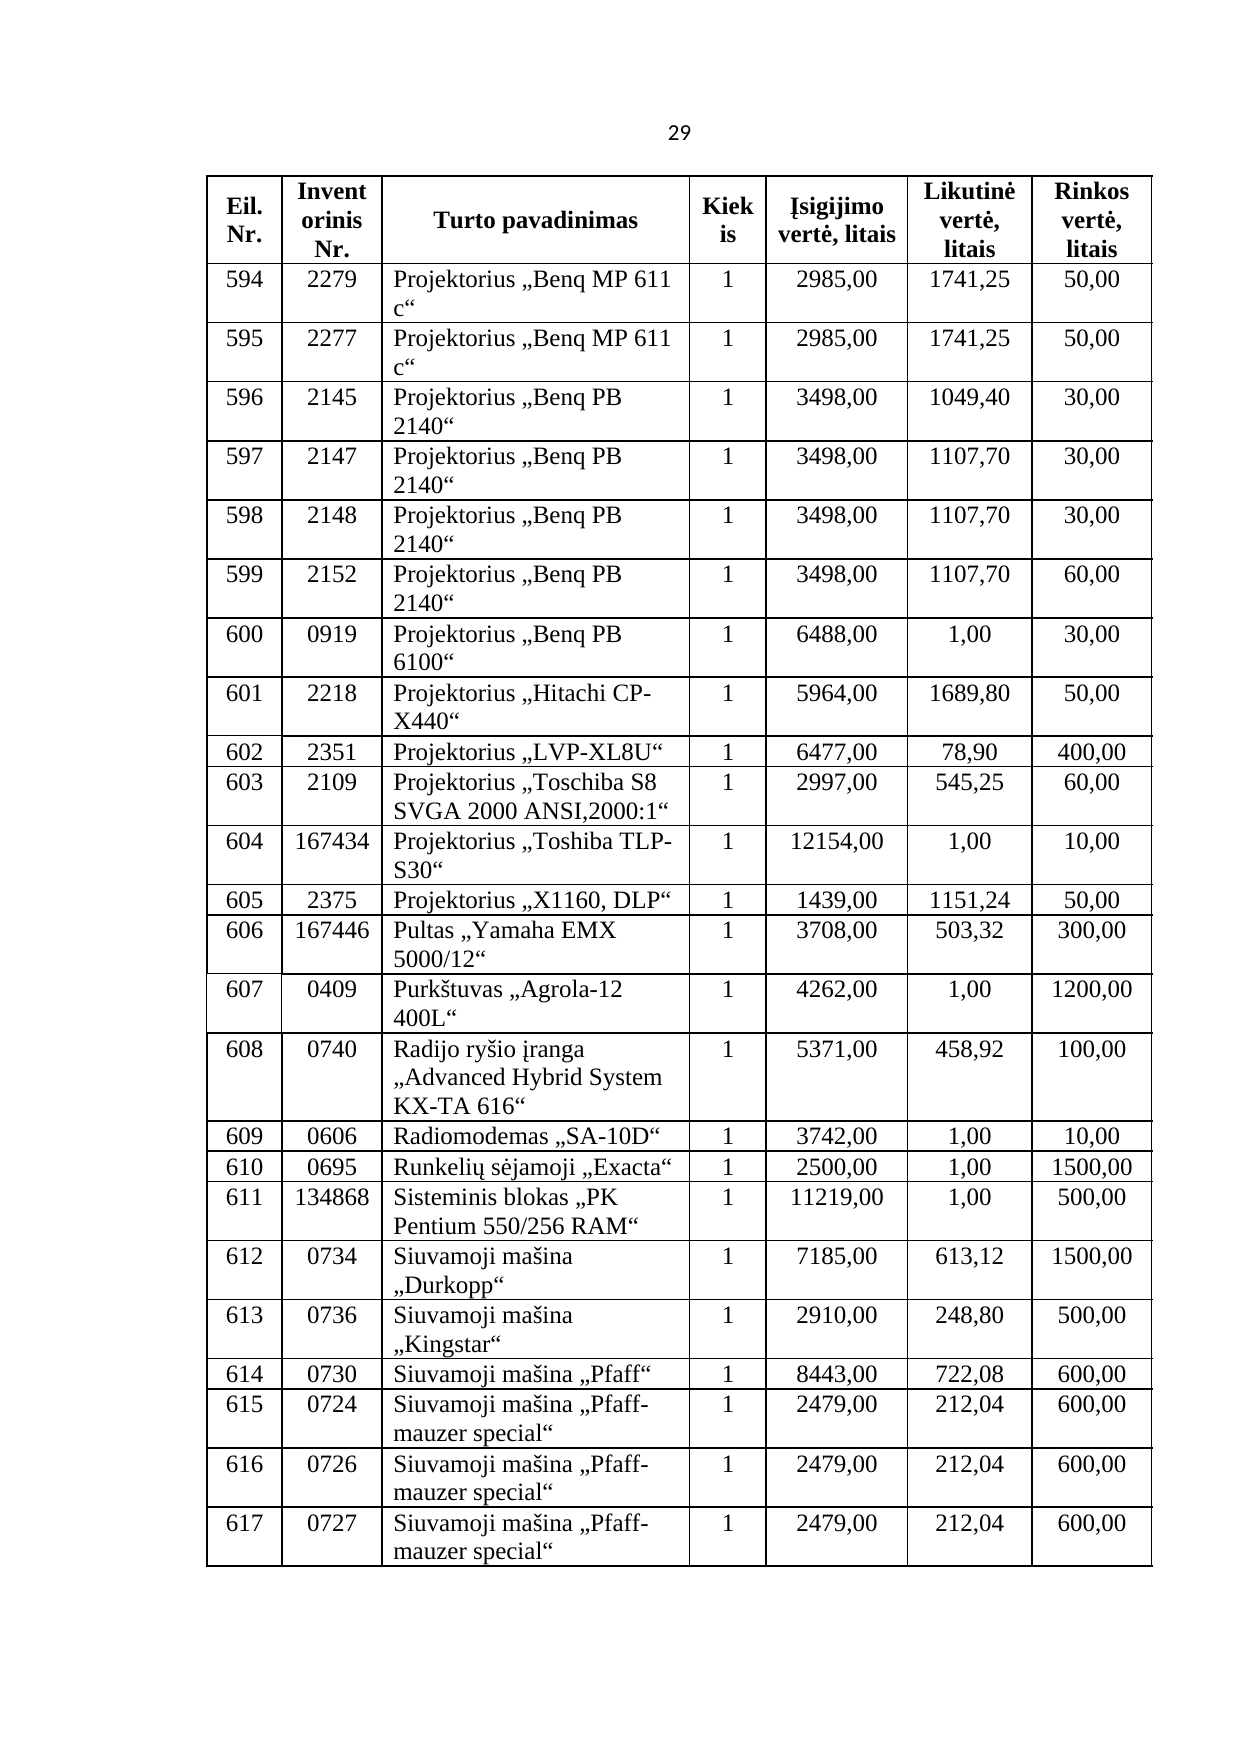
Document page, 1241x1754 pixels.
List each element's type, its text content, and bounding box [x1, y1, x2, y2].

table_cell 1107,70 [908, 560, 1031, 617]
table_cell 134868 [283, 1182, 381, 1239]
table_cell 0740 [283, 1034, 381, 1120]
table_cell Siuvamoji mašina „Pfaff-mauzer special“ [383, 1449, 689, 1506]
table_cell 616 [208, 1449, 281, 1506]
table_header Inventorinis Nr. [283, 177, 381, 263]
table_cell 1 [690, 442, 765, 499]
table_cell 1 [690, 1508, 765, 1565]
table_cell 1 [690, 560, 765, 617]
table_cell 1 [690, 323, 765, 381]
table_cell 611 [208, 1182, 281, 1239]
table_cell 3708,00 [767, 916, 907, 973]
table_cell Projektorius „Benq MP 611 c“ [383, 323, 689, 381]
table_cell 1 [690, 767, 765, 824]
table_cell 2375 [283, 885, 381, 914]
table_cell 1 [690, 1241, 765, 1299]
table_cell 12154,00 [767, 826, 907, 884]
table_cell 30,00 [1033, 442, 1151, 499]
table_cell Siuvamoji mašina „Durkopp“ [383, 1241, 689, 1299]
table_cell 0919 [283, 619, 381, 676]
table_cell 212,04 [908, 1508, 1031, 1565]
table_cell 2279 [283, 264, 381, 322]
table_cell 1,00 [908, 619, 1031, 676]
table_cell 1,00 [908, 975, 1031, 1032]
table_cell 600 [208, 619, 281, 676]
table_cell 3498,00 [767, 501, 907, 558]
table_cell 6477,00 [767, 737, 907, 766]
table_cell 1107,70 [908, 442, 1031, 499]
table_cell 2218 [283, 678, 381, 735]
table_cell 500,00 [1033, 1300, 1151, 1358]
table_cell 2479,00 [767, 1449, 907, 1506]
table_cell 60,00 [1033, 560, 1151, 617]
table_cell 1 [690, 501, 765, 558]
table_cell 613 [208, 1300, 281, 1358]
table_cell 3498,00 [767, 382, 907, 440]
table_cell 11219,00 [767, 1182, 907, 1239]
table_cell 610 [208, 1152, 281, 1181]
table_cell Projektorius „Benq PB 2140“ [383, 382, 689, 440]
table_cell Projektorius „X1160, DLP“ [383, 885, 689, 914]
table_cell 1 [690, 678, 765, 735]
table_cell 1741,25 [908, 323, 1031, 381]
table_cell Pultas „Yamaha EMX 5000/12“ [383, 916, 689, 973]
table_cell 1 [690, 1034, 765, 1120]
table_cell Projektorius „Toshiba TLP-S30“ [383, 826, 689, 884]
table_cell 0736 [283, 1300, 381, 1358]
table_cell 2479,00 [767, 1390, 907, 1447]
table_cell 0734 [283, 1241, 381, 1299]
table_cell 1,00 [908, 1182, 1031, 1239]
table_cell 2997,00 [767, 767, 907, 824]
table_cell Radijo ryšio įranga „Advanced Hybrid System KX-TA 616“ [383, 1034, 689, 1120]
table_cell 1,00 [908, 1152, 1031, 1181]
table_cell 2109 [283, 767, 381, 824]
table_cell Projektorius „Hitachi CP-X440“ [383, 678, 689, 735]
table_cell Siuvamoji mašina „Kingstar“ [383, 1300, 689, 1358]
table_cell 2985,00 [767, 264, 907, 322]
table_cell 0409 [282, 975, 381, 1032]
table_cell 30,00 [1033, 382, 1151, 440]
table_cell 458,92 [908, 1034, 1031, 1120]
table_cell 8443,00 [767, 1359, 907, 1388]
table_cell 608 [208, 1034, 281, 1120]
table_header Turto pavadinimas [383, 177, 689, 263]
table_header Eil. Nr. [208, 177, 281, 263]
table_cell 1,00 [908, 1122, 1031, 1150]
table_cell 1500,00 [1033, 1152, 1151, 1181]
table_cell Purkštuvas „Agrola-12 400L“ [383, 975, 689, 1032]
table_cell 600,00 [1033, 1449, 1151, 1506]
table_header Įsigijimo vertė, litais [767, 177, 907, 263]
table_cell 50,00 [1033, 885, 1151, 914]
table_cell 597 [208, 442, 281, 499]
table_cell Siuvamoji mašina „Pfaff-mauzer special“ [383, 1508, 689, 1565]
table_cell Siuvamoji mašina „Pfaff“ [383, 1359, 689, 1388]
table_cell 1 [690, 1152, 765, 1181]
table_cell 1 [690, 737, 765, 766]
table_cell 50,00 [1033, 678, 1151, 735]
table_cell 0724 [283, 1390, 381, 1447]
table_cell 607 [207, 974, 281, 1032]
table_cell 613,12 [908, 1241, 1031, 1299]
table_cell 600,00 [1033, 1390, 1151, 1447]
table_cell 1107,70 [908, 501, 1031, 558]
table_cell 601 [208, 678, 281, 735]
table_cell 1 [690, 1182, 765, 1239]
table_header Likutinė vertė, litais [908, 177, 1031, 263]
table_cell Projektorius „Benq PB 2140“ [383, 501, 689, 558]
table_cell 605 [208, 885, 281, 914]
table_cell 600,00 [1033, 1359, 1151, 1388]
table_cell 2500,00 [767, 1152, 907, 1181]
table_cell Radiomodemas „SA-10D“ [383, 1122, 689, 1150]
table_cell Projektorius „LVP-XL8U“ [383, 737, 689, 766]
table_cell 722,08 [908, 1359, 1031, 1388]
table_cell 100,00 [1033, 1034, 1151, 1120]
table_cell 2148 [283, 501, 381, 558]
table_cell 1,00 [908, 826, 1031, 884]
table_cell Projektorius „Toschiba S8 SVGA 2000 ANSI,2000:1“ [383, 767, 689, 824]
table_cell 7185,00 [767, 1241, 907, 1299]
table_cell 2351 [283, 737, 381, 766]
table_cell 1 [690, 1449, 765, 1506]
table_cell 60,00 [1033, 767, 1151, 824]
table_cell 1689,80 [908, 678, 1031, 735]
table_cell 10,00 [1033, 1122, 1151, 1150]
table_cell 1 [690, 826, 765, 884]
table_cell 2152 [283, 560, 381, 617]
table_cell 1 [690, 382, 765, 440]
table_cell 3742,00 [767, 1122, 907, 1150]
table_cell 1439,00 [767, 885, 907, 914]
table_cell 599 [208, 560, 281, 617]
table_cell 614 [208, 1359, 281, 1388]
table_cell 212,04 [908, 1449, 1031, 1506]
table_cell 1741,25 [908, 264, 1031, 322]
table_cell 1 [690, 1359, 765, 1388]
table_cell 248,80 [908, 1300, 1031, 1358]
table_cell 0726 [283, 1449, 381, 1506]
table_cell 1 [690, 264, 765, 322]
table_cell 2147 [283, 442, 381, 499]
table_cell 500,00 [1033, 1182, 1151, 1239]
table_cell 1 [690, 1390, 765, 1447]
table_cell Runkelių sėjamoji „Exacta“ [383, 1152, 689, 1181]
table_cell 1151,24 [908, 885, 1031, 914]
table_cell Siuvamoji mašina „Pfaff-mauzer special“ [383, 1390, 689, 1447]
table_cell 3498,00 [767, 442, 907, 499]
table_cell 617 [208, 1508, 281, 1565]
table_cell 1 [690, 1300, 765, 1358]
table_cell 300,00 [1033, 916, 1151, 973]
table_cell 0695 [283, 1152, 381, 1181]
table_cell Projektorius „Benq PB 6100“ [383, 619, 689, 676]
table_cell 615 [208, 1390, 281, 1447]
table_cell 1049,40 [908, 382, 1031, 440]
table_cell 0727 [283, 1508, 381, 1565]
table_cell 1500,00 [1033, 1241, 1151, 1299]
table_cell 6488,00 [767, 619, 907, 676]
table_cell 2277 [283, 323, 381, 381]
table_cell Projektorius „Benq PB 2140“ [383, 442, 689, 499]
table_cell 2479,00 [767, 1508, 907, 1565]
table_cell 4262,00 [767, 975, 907, 1032]
table_cell 594 [208, 264, 281, 322]
table_cell 400,00 [1033, 737, 1151, 766]
table_cell 1 [690, 975, 765, 1032]
table_cell 1 [690, 916, 765, 973]
table_cell 0730 [283, 1359, 381, 1388]
table_cell 167434 [283, 826, 381, 884]
table_cell 600,00 [1033, 1508, 1151, 1565]
table_cell Projektorius „Benq PB 2140“ [383, 560, 689, 617]
table_cell 604 [208, 826, 281, 884]
table_cell 598 [208, 501, 281, 558]
table_header Kiekis [690, 177, 765, 263]
table_cell 78,90 [908, 737, 1031, 766]
table_cell Projektorius „Benq MP 611 c“ [383, 264, 689, 322]
table_cell Sisteminis blokas „PK Pentium 550/256 RAM“ [383, 1182, 689, 1239]
table_cell 0606 [283, 1122, 381, 1150]
table_cell 503,32 [908, 916, 1031, 973]
table_cell 545,25 [908, 767, 1031, 824]
table_cell 2145 [283, 382, 381, 440]
table_cell 5371,00 [767, 1034, 907, 1120]
table_cell 10,00 [1033, 826, 1151, 884]
table_cell 2910,00 [767, 1300, 907, 1358]
table_cell 5964,00 [767, 678, 907, 735]
table_cell 2985,00 [767, 323, 907, 381]
table_cell 603 [208, 767, 281, 824]
table_cell 595 [208, 323, 281, 381]
table_cell 1 [690, 1122, 765, 1150]
table_cell 167446 [283, 916, 381, 973]
table_cell 50,00 [1033, 264, 1151, 322]
table_cell 30,00 [1033, 619, 1151, 676]
table_cell 3498,00 [767, 560, 907, 617]
table_cell 30,00 [1033, 501, 1151, 558]
table_cell 596 [208, 382, 281, 440]
table_cell 612 [208, 1241, 281, 1299]
table_cell 1 [690, 885, 765, 914]
table_cell 212,04 [908, 1390, 1031, 1447]
table_cell 602 [208, 736, 281, 766]
table_cell 606 [208, 916, 281, 973]
table_cell 50,00 [1033, 323, 1151, 381]
table_cell 1 [690, 619, 765, 676]
table_cell 1200,00 [1033, 975, 1151, 1032]
table_header Rinkos vertė, litais [1033, 177, 1151, 263]
table_cell 609 [208, 1122, 281, 1150]
